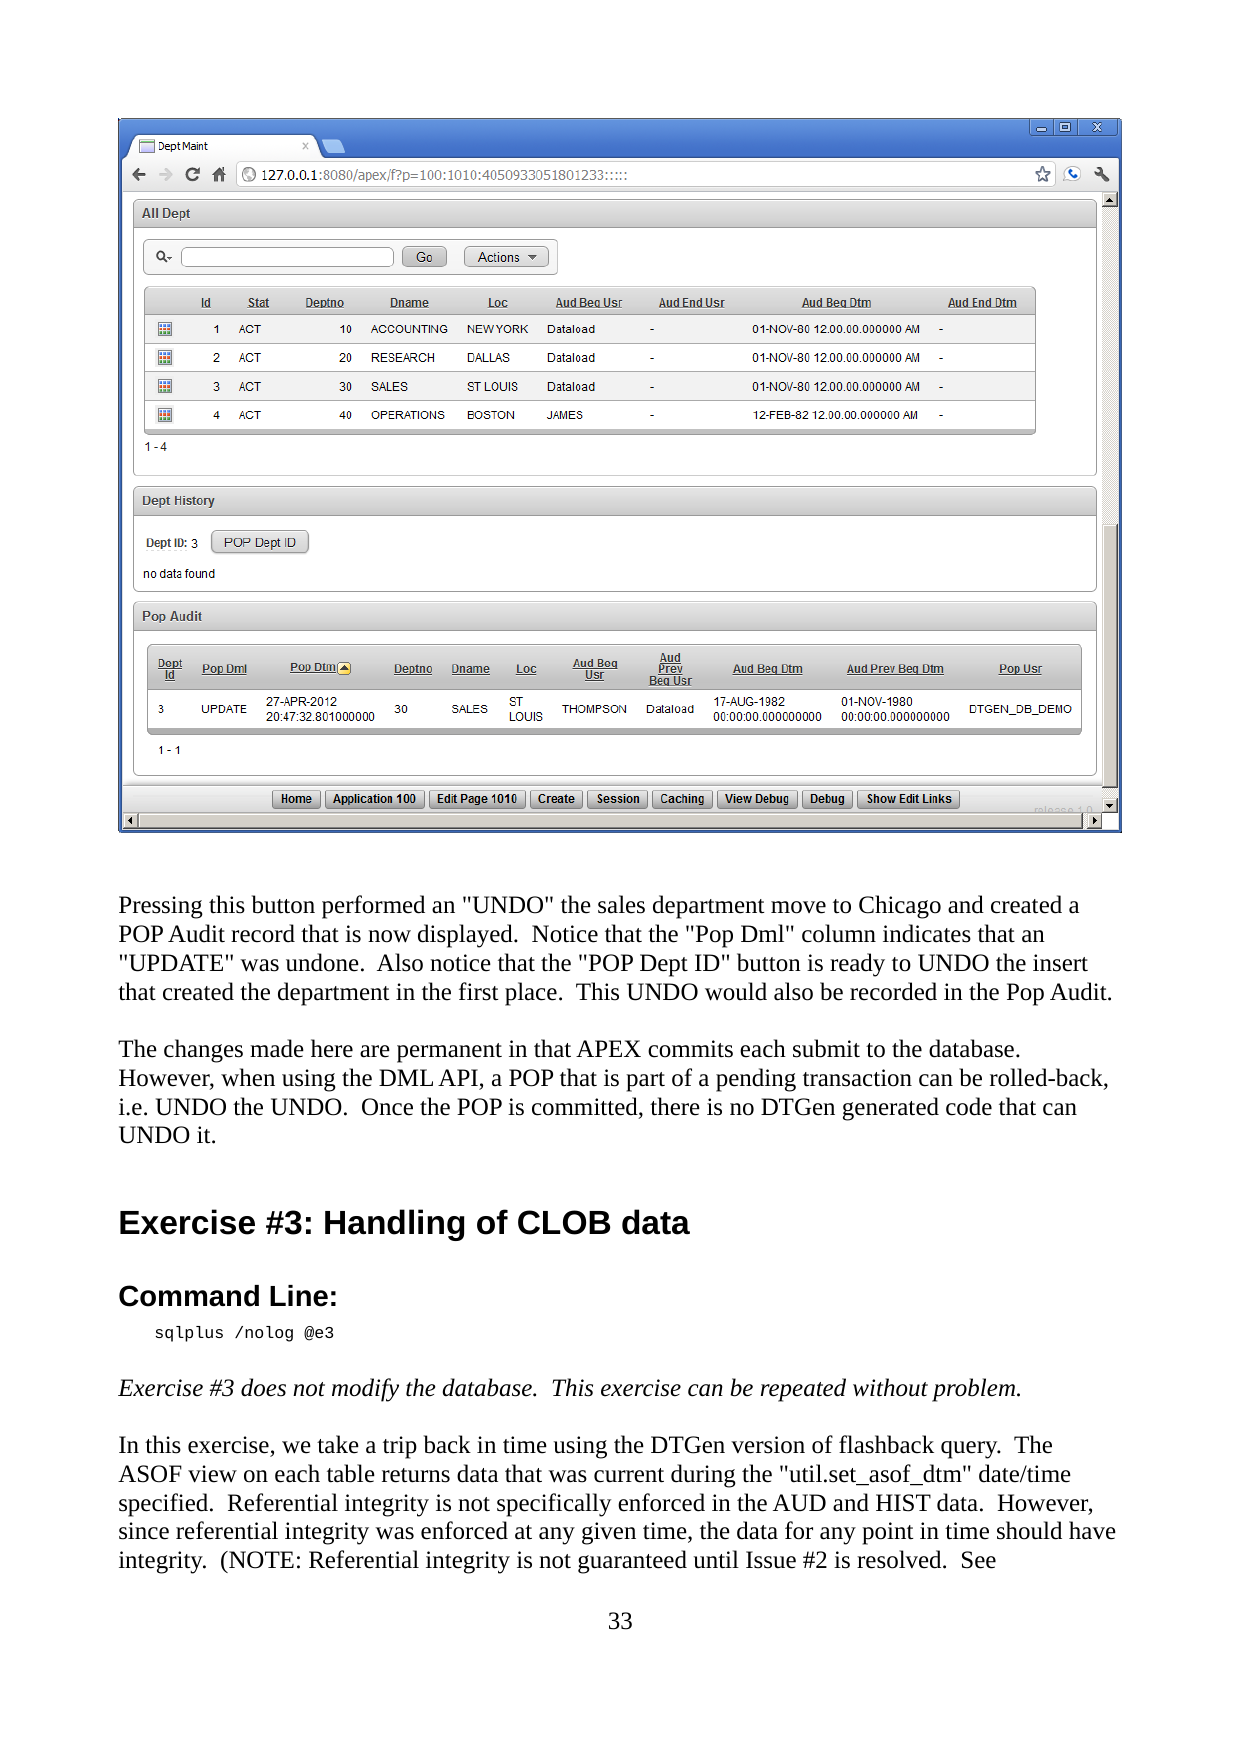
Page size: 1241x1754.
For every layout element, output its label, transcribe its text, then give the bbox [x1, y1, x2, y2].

text The changes made here are permanent in that APEX commits each submit to the database. However, when using the DML API, a POP that is part of a pending transaction can be rolled-back, i.e. UNDO the UNDO. Once the POP is committed, there is no DTGen generated code that can UNDO it. [118, 1034, 1122, 1149]
picture [118, 118, 1122, 833]
text sqlplus /nolog @e3 [154, 1325, 1086, 1344]
subtitle Exercise #3: Handling of CLOB data [118, 1203, 1122, 1241]
text In this exercise, we take a trip back in time using the DTGen version of flashback query. The ASOF view on each table returns data that was current during the "util.set_asof_dtm" date/time specified. Referential integrity is not specifically enforced in the AUD and HIST data. However, since referential integrity was enforced at any given time, the data for any point in time should have integrity. (NOTE: Referential integrity is not guaranteed until Issue #2 is resolved. See [118, 1430, 1122, 1574]
subtitle Command Line: [118, 1279, 1122, 1312]
text Pressing this button performed an "UNDO" the sales department move to Chicago and created a POP Audit record that is now displayed. Notice that the "Pop Dml" column indicates that an "UPDATE" was undone. Also notice that the "POP Dept ID" button is ready to UNDO the insert that created the department in the first place. This UNDO would also be recorded in the Pop Audit. [118, 890, 1122, 1005]
text Exercise #3 does not modify the database. This exercise can be repeated without problem. [118, 1373, 1122, 1401]
